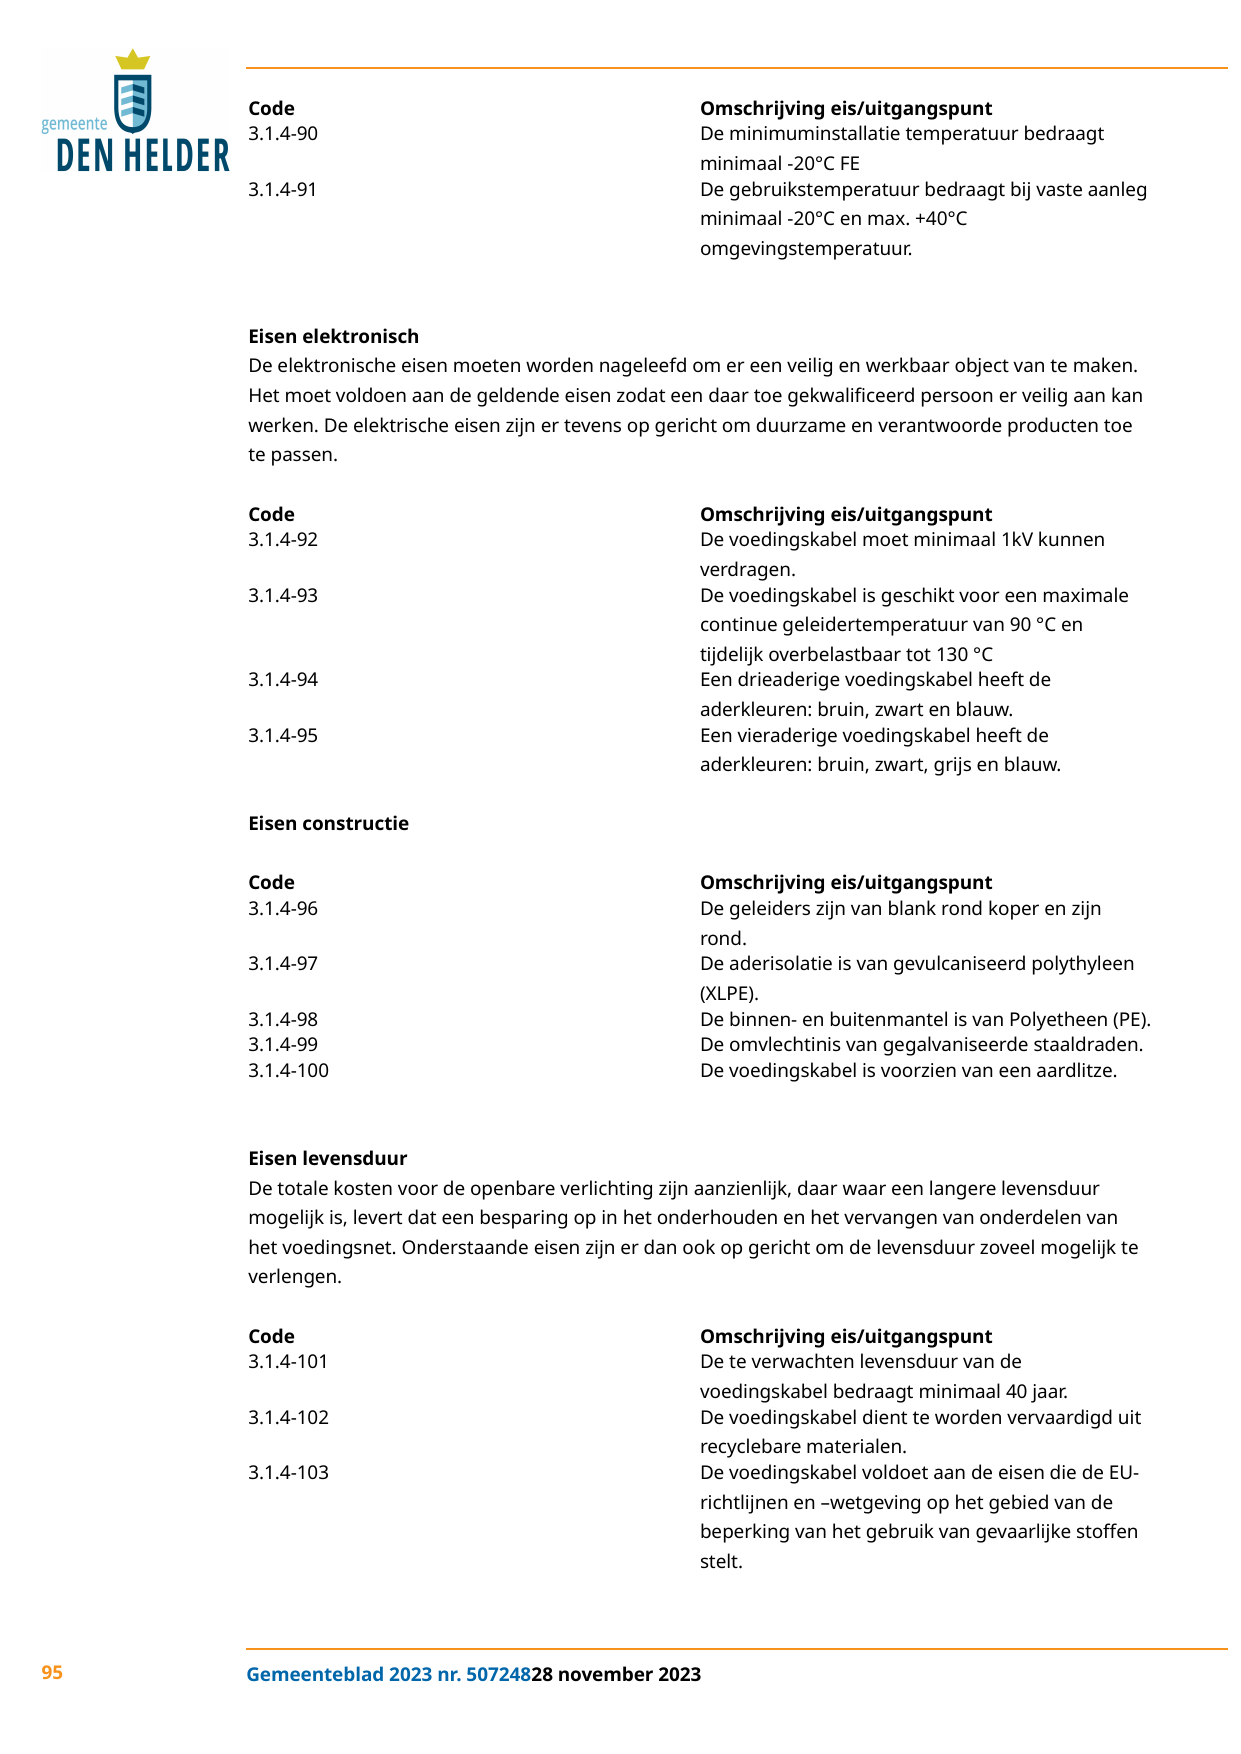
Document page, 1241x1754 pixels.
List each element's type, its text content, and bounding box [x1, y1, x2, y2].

table_cell De aderisolatie is van gevulcaniseerd polythyleen (XLPE). [700, 950, 1152, 1006]
table_cell 3.1.4-100 [248, 1057, 700, 1083]
table_header Code [248, 95, 700, 121]
table_cell 3.1.4-102 [248, 1404, 700, 1459]
table_cell Een vieraderige voedingskabel heeft de aderkleuren: bruin, zwart, grijs en blauw. [700, 722, 1152, 777]
table_cell De voedingskabel dient te worden vervaardigd uit recyclebare materialen. [700, 1404, 1152, 1459]
table_cell 3.1.4-96 [248, 895, 700, 950]
table_cell 3.1.4-101 [248, 1349, 700, 1404]
text De elektronische eisen moeten worden nageleefd om er een veilig en werkbaar object van te maken. Het moet voldoen aan de geldende eisen zodat een daar toe gekwalificeerd persoon er veilig aan kan werken. De elektrische eisen zijn er tevens op gericht om duurzame en verantwoorde producten toe te passen. [248, 353, 1152, 467]
table_cell 3.1.4-103 [248, 1459, 700, 1574]
picture [130, 157, 135, 172]
picture [100, 154, 106, 172]
table_header Omschrijving eis/uitgangspunt [700, 1323, 1152, 1349]
table_cell 3.1.4-95 [248, 722, 700, 777]
table_cell 3.1.4-97 [248, 950, 700, 1006]
table_header Omschrijving eis/uitgangspunt [700, 95, 1152, 121]
table_cell De voedingskabel moet minimaal 1kV kunnen verdragen. [700, 526, 1152, 582]
picture [63, 144, 68, 165]
table_cell De te verwachten levensduur van de voedingskabel bedraagt minimaal 40 jaar. [700, 1349, 1152, 1404]
table_cell 3.1.4-93 [248, 582, 700, 667]
table_header Code [248, 501, 700, 526]
table_cell De binnen- en buitenmantel is van Polyetheen (PE). [700, 1006, 1152, 1031]
table_cell De voedingskabel voldoet aan de eisen die de EU-richtlijnen en –wetgeving op het gebied van de beperking van het gebruik van gevaarlijke stoffen stelt. [700, 1459, 1152, 1574]
text De totale kosten voor de openbare verlichting zijn aanzienlijk, daar waar een langere levensduur mogelijk is, levert dat een besparing op in het onderhouden en het vervangen van onderdelen van het voedingsnet. Onderstaande eisen zijn er dan ook op gericht om de levensduur zoveel mogelijk te verlengen. [248, 1175, 1152, 1289]
table_header Code [248, 869, 700, 895]
table_cell 3.1.4-90 [248, 121, 700, 176]
text Eisen constructie [248, 810, 1152, 836]
text Eisen elektronisch [248, 323, 1152, 349]
table_header Code [248, 1323, 700, 1349]
picture [220, 160, 224, 172]
table_cell 3.1.4-98 [248, 1006, 700, 1031]
table_cell De voedingskabel is geschikt voor een maximale continue geleidertemperatuur van 90 °C en tijdelijk overbelastbaar tot 130 °C [700, 582, 1152, 667]
table_cell De omvlechtinis van gegalvaniseerde staaldraden. [700, 1031, 1152, 1057]
table_cell De minimuminstallatie temperatuur bedraagt minimaal -20°C FE [700, 121, 1152, 176]
text Eisen levensduur [248, 1145, 1152, 1171]
table_cell 3.1.4-94 [248, 667, 700, 722]
table_cell 3.1.4-91 [248, 176, 700, 261]
table_header Omschrijving eis/uitgangspunt [700, 869, 1152, 895]
table_cell 3.1.4-92 [248, 526, 700, 582]
table_header Omschrijving eis/uitgangspunt [700, 501, 1152, 526]
table_cell De voedingskabel is voorzien van een aardlitze. [700, 1057, 1152, 1083]
table_cell De gebruikstemperatuur bedraagt bij vaste aanleg minimaal -20°C en max. +40°C omgevingstemperatuur. [700, 176, 1152, 261]
picture [182, 144, 187, 165]
table_cell Een drieaderige voedingskabel heeft de aderkleuren: bruin, zwart en blauw. [700, 667, 1152, 722]
table_cell De geleiders zijn van blank rond koper en zijn rond. [700, 895, 1152, 950]
picture [41, 47, 231, 172]
table_cell 3.1.4-99 [248, 1031, 700, 1057]
